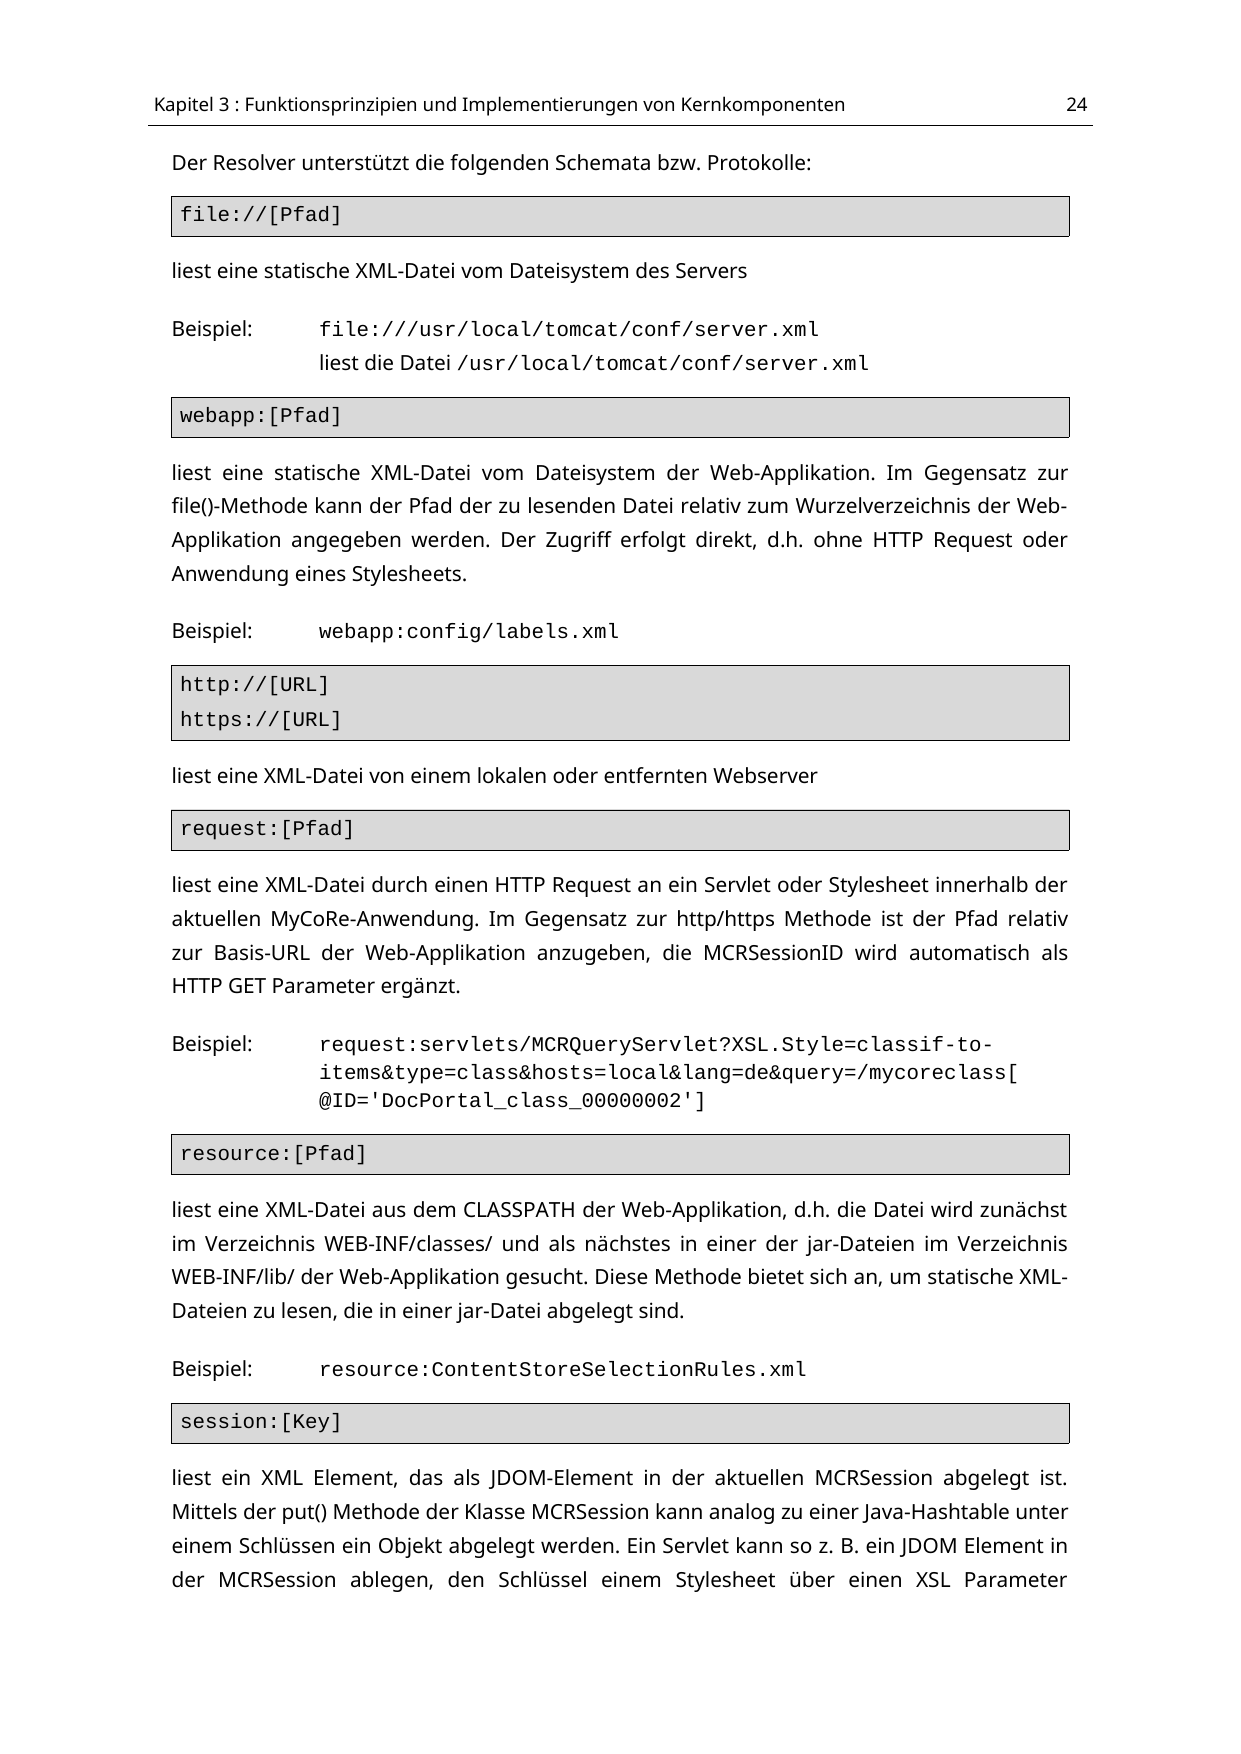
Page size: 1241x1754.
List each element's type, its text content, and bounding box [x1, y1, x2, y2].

text https://[URL] [172, 700, 1069, 740]
text Beispiel: request:servlets/MCRQueryServlet?XSL.Style=classif-to- items&type=class&hosts=local&lang=de&query=/mycoreclass[ @ID='DocPortal_class_00000002'] [171, 1029, 1069, 1114]
text liest eine statische XML-Datei vom Dateisystem der Web-Applikation. Im Gegensatz zur file()-Methode kann der Pfad der zu lesenden Datei relativ zum Wurzelverzeichnis der Web-Applikation angegeben werden. Der Zugriff erfolgt direkt, d.h. ohne HTTP Request oder Anwendung eines Stylesheets. [171, 458, 1069, 587]
text liest ein XML Element, das als JDOM-Element in der aktuellen MCRSession abgelegt ist. Mittels der put() Methode der Klasse MCRSession kann analog zu einer Java-Hashtable unter einem Schlüssen ein Objekt abgelegt werden. Ein Servlet kann so z. B. ein JDOM Element in der MCRSession ablegen, den Schlüssel einem Stylesheet über einen XSL Parameter [171, 1463, 1069, 1593]
text resource:[Pfad] [172, 1135, 1069, 1174]
text liest eine XML-Datei aus dem CLASSPATH der Web-Applikation, d.h. die Datei wird zunächst im Verzeichnis WEB-INF/classes/ und als nächstes in einer der jar-Dateien im Verzeichnis WEB-INF/lib/ der Web-Applikation gesucht. Diese Methode bietet sich an, um statische XML-Dateien zu lesen, die in einer jar-Datei abgelegt sind. [171, 1195, 1069, 1324]
text file://[Pfad] [172, 197, 1069, 236]
text session:[Key] [172, 1404, 1069, 1443]
text Beispiel: resource:ContentStoreSelectionRules.xml [171, 1354, 1069, 1382]
text Beispiel: webapp:config/labels.xml [171, 617, 1069, 645]
text http://[URL] [172, 666, 1069, 697]
text Der Resolver unterstützt die folgenden Schemata bzw. Protokolle: [171, 148, 1069, 176]
text webapp:[Pfad] [172, 398, 1069, 437]
text request:[Pfad] [172, 811, 1069, 850]
text liest eine XML-Datei durch einen HTTP Request an ein Servlet oder Stylesheet innerhalb der aktuellen MyCoRe-Anwendung. Im Gegensatz zur http/https Methode ist der Pfad relativ zur Basis-URL der Web-Applikation anzugeben, die MCRSessionID wird automatisch als HTTP GET Parameter ergänzt. [171, 870, 1069, 1000]
text Beispiel: file:///usr/local/tomcat/conf/server.xml liest die Datei /usr/local/tomcat/conf/server.xml [171, 314, 1069, 377]
text liest eine XML-Datei von einem lokalen oder entfernten Webserver [171, 761, 1069, 789]
text liest eine statische XML-Datei vom Dateisystem des Servers [171, 257, 1069, 285]
